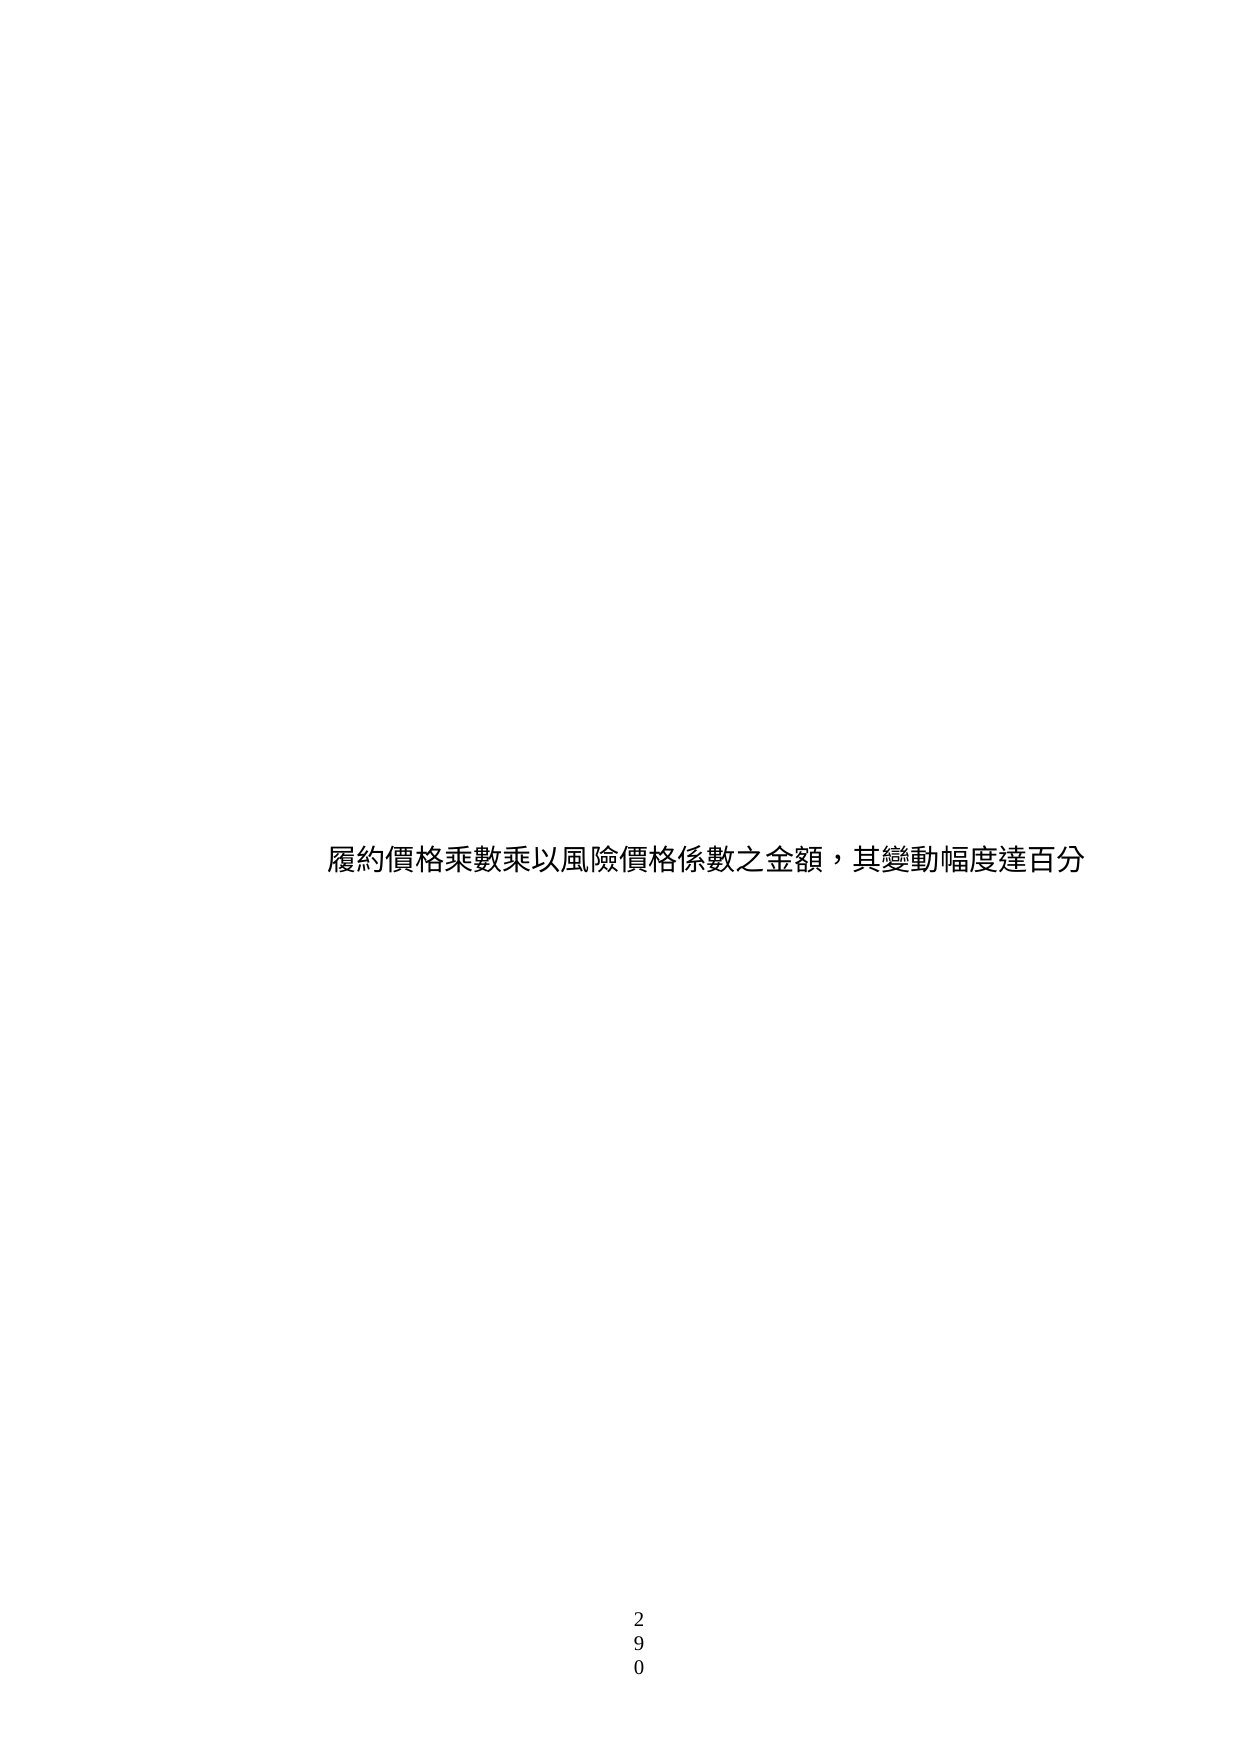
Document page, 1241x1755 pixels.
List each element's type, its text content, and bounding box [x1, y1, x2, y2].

text 履約價格乘數乘以風險價格係數之金額，其變動幅度達百分 [327, 816, 1106, 879]
